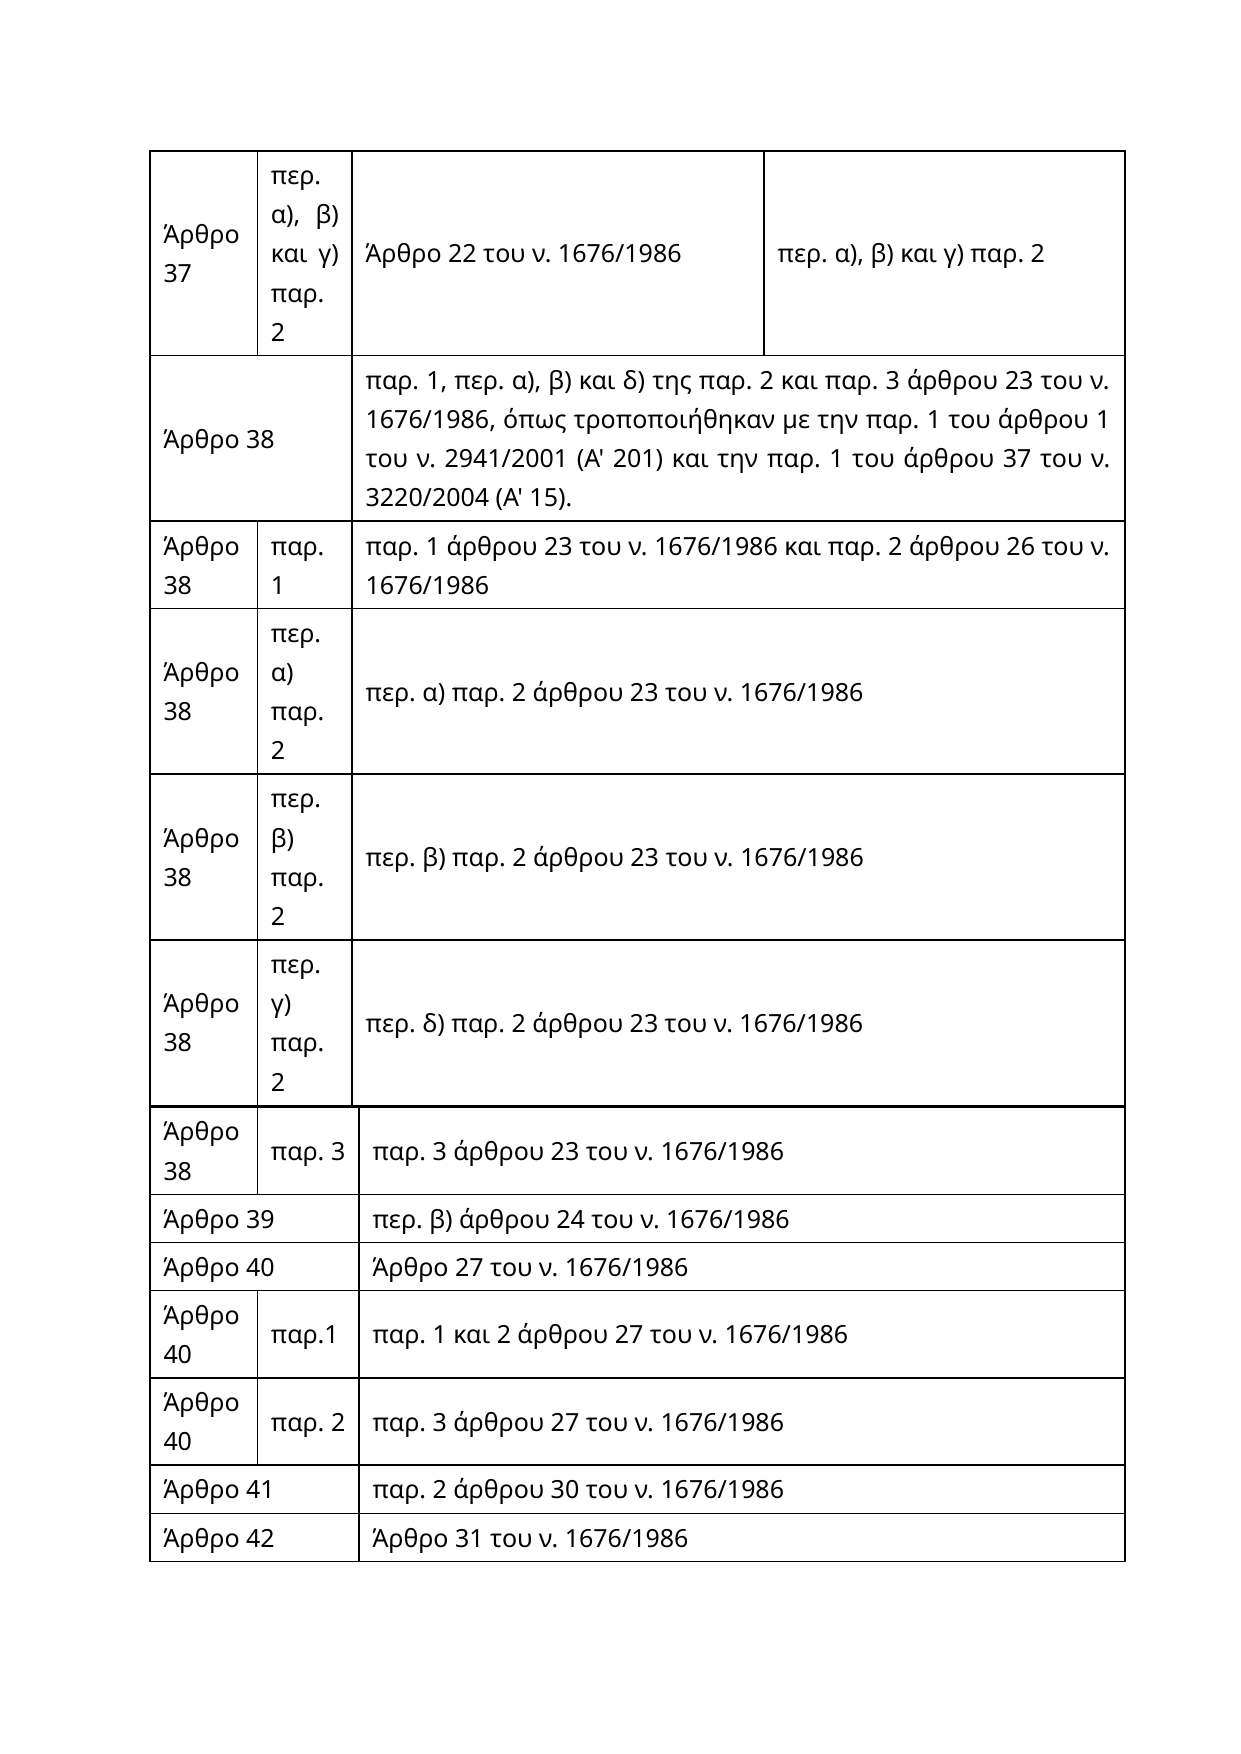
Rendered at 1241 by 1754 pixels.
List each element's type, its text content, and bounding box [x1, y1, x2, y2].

table_cell Άρθρο 27 του ν. 1676/1986 [360, 1243, 1124, 1290]
table_cell παρ. 1, περ. α), β) και δ) της παρ. 2 και παρ. 3 άρθρου 23 του ν. 1676/1986, όπως τροποποιήθηκαν με την παρ. 1 του άρθρου 1 του ν. 2941/2001 (Α' 201) και την παρ. 1 του άρθρου 37 του ν. 3220/2004 (Α' 15). [353, 356, 1124, 520]
table_cell Άρθρο 31 του ν. 1676/1986 [360, 1514, 1124, 1561]
table_cell περ. α) παρ. 2 άρθρου 23 του ν. 1676/1986 [353, 609, 1124, 773]
table_cell Άρθρο 38 [151, 941, 257, 1104]
table_cell Άρθρο 37 [151, 152, 257, 355]
table_cell περ. β) παρ. 2 [258, 775, 351, 939]
table_cell παρ. 3 άρθρου 27 του ν. 1676/1986 [360, 1379, 1124, 1464]
table_cell παρ. 1 και 2 άρθρου 27 του ν. 1676/1986 [360, 1291, 1124, 1377]
table_cell παρ. 2 [258, 1379, 358, 1464]
table_cell Άρθρο 41 [151, 1466, 358, 1512]
table_cell Άρθρο 42 [151, 1514, 358, 1561]
table_cell παρ. 1 [258, 522, 351, 608]
table_cell Άρθρο 39 [151, 1195, 358, 1242]
table_header Άρθρο 38 [151, 1108, 257, 1193]
table_cell παρ.1 [258, 1291, 358, 1377]
table_header παρ. 3 [258, 1108, 358, 1193]
table_cell περ. α), β) και γ) παρ. 2 [765, 152, 1124, 355]
table_cell παρ. 1 άρθρου 23 του ν. 1676/1986 και παρ. 2 άρθρου 26 του ν. 1676/1986 [353, 522, 1124, 608]
table_cell Άρθρο 38 [151, 522, 257, 608]
table_cell Άρθρο 40 [151, 1291, 257, 1377]
table_cell περ. γ) παρ. 2 [258, 941, 351, 1104]
table_header παρ. 3 άρθρου 23 του ν. 1676/1986 [360, 1108, 1124, 1193]
table_cell περ. α), β) και γ) παρ. 2 [258, 152, 351, 355]
table_cell Άρθρο 22 του ν. 1676/1986 [353, 152, 763, 355]
table_cell Άρθρο 38 [151, 775, 257, 939]
table_cell παρ. 2 άρθρου 30 του ν. 1676/1986 [360, 1466, 1124, 1512]
table_cell Άρθρο 38 [151, 609, 257, 773]
table_cell περ. α) παρ. 2 [258, 609, 351, 773]
table_cell περ. β) παρ. 2 άρθρου 23 του ν. 1676/1986 [353, 775, 1124, 939]
table_cell Άρθρο 40 [151, 1379, 257, 1464]
table_cell περ. β) άρθρου 24 του ν. 1676/1986 [360, 1195, 1124, 1242]
table_cell περ. δ) παρ. 2 άρθρου 23 του ν. 1676/1986 [353, 941, 1124, 1104]
table_cell Άρθρο 38 [151, 356, 351, 520]
table_cell Άρθρο 40 [151, 1243, 358, 1290]
